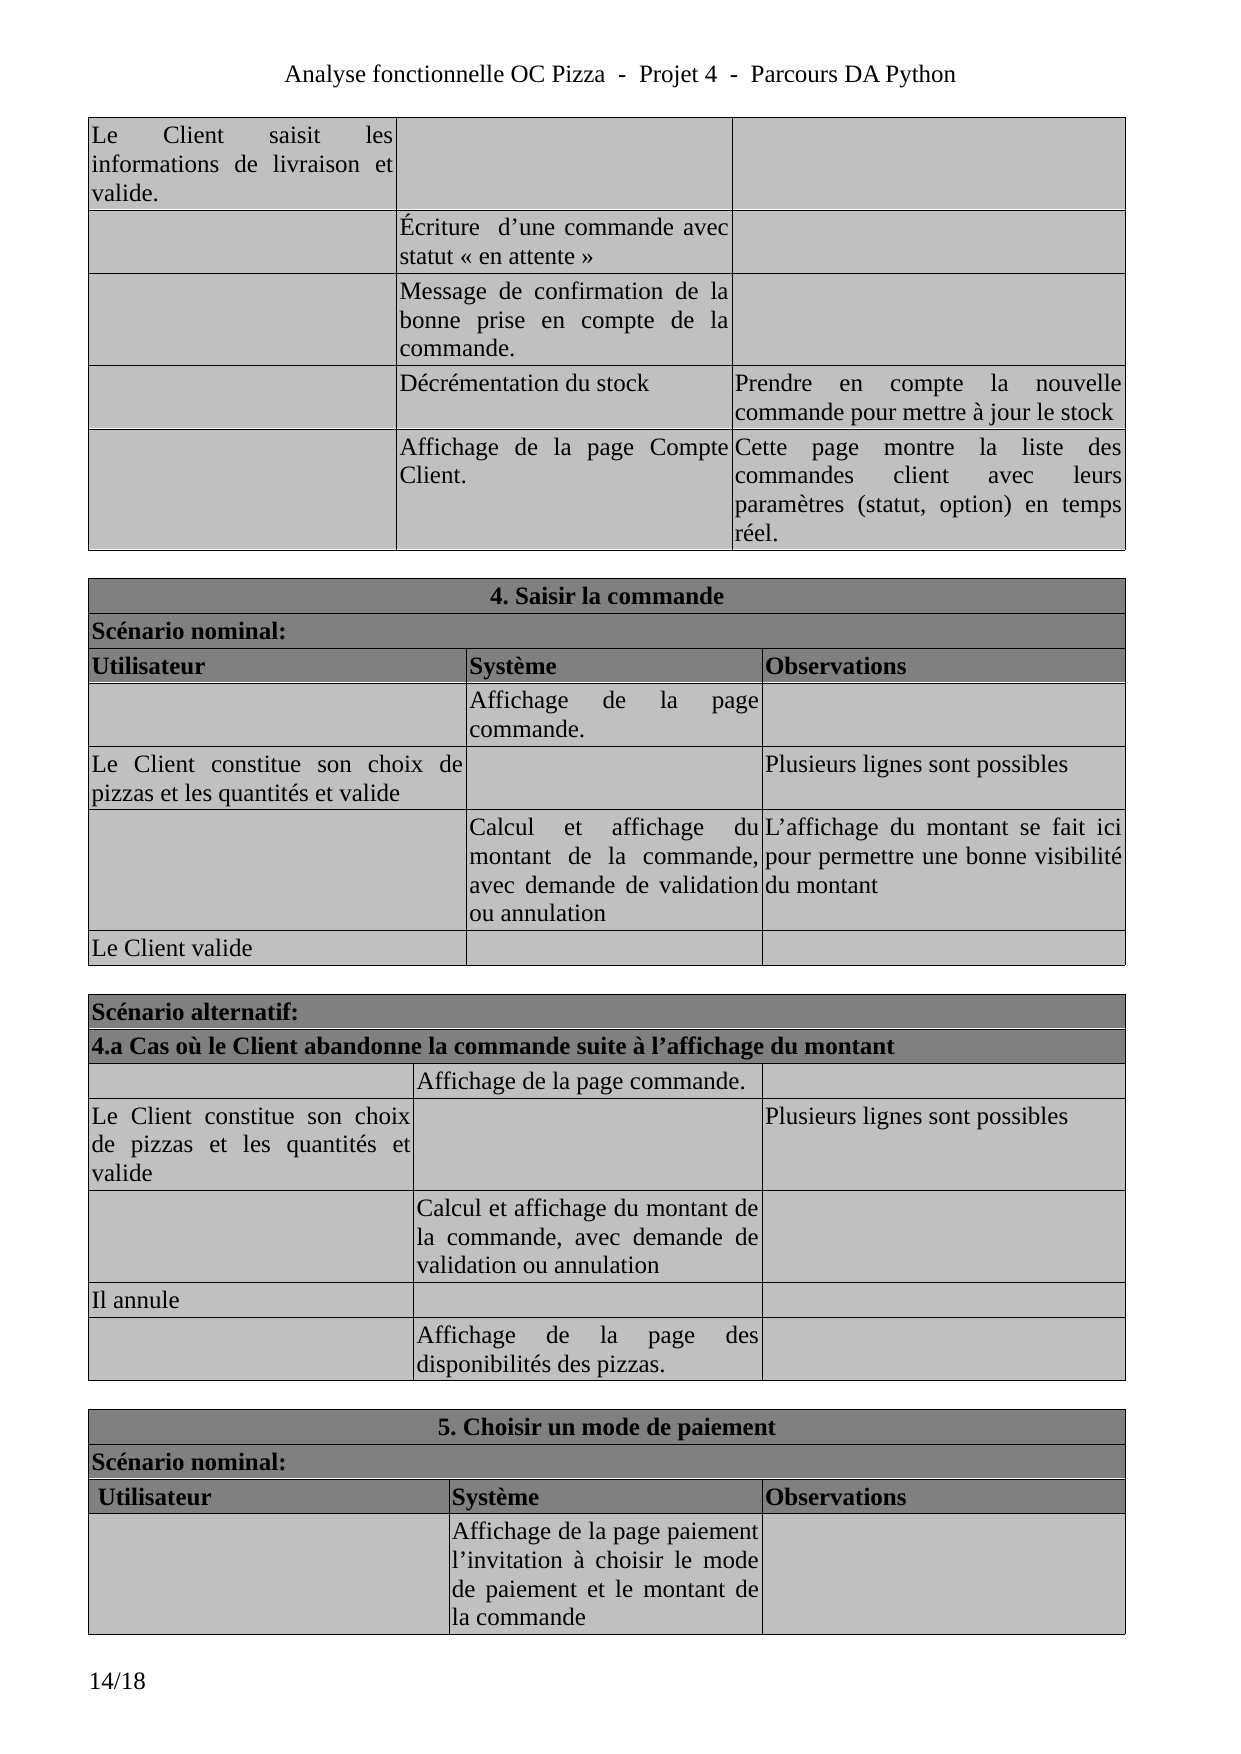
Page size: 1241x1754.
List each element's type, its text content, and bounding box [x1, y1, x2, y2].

table_cell Affichage de la page commande. [467, 684, 762, 746]
table_cell [89, 366, 396, 428]
table_cell Affichage de la page commande. [414, 1064, 762, 1098]
table_cell Le Client saisit les informations de livraison et valide. [89, 118, 396, 209]
table_cell Plusieurs lignes sont possibles [763, 747, 1125, 809]
table_cell [763, 1064, 1125, 1098]
table_cell [467, 747, 762, 809]
table_cell Calcul et affichage du montant de la commande, avec demande de validation ou annulation [414, 1191, 762, 1282]
table_cell [89, 1064, 413, 1098]
table_cell [414, 1283, 762, 1317]
table_cell Calcul et affichage du montant de la commande, avec demande de validation ou annulation [467, 810, 762, 930]
table_cell Le Client constitue son choix de pizzas et les quantités et valide [89, 1099, 413, 1190]
table_cell Prendre en compte la nouvelle commande pour mettre à jour le stock [733, 366, 1125, 428]
table_cell Message de confirmation de la bonne prise en compte de la commande. [397, 274, 732, 365]
table_header 4. Saisir la commande [89, 579, 1125, 613]
table_cell [89, 1191, 413, 1282]
table_cell [733, 118, 1125, 209]
table_cell Observations [763, 1480, 1125, 1513]
table_cell Scénario nominal: [89, 614, 1125, 648]
table_cell [89, 810, 466, 930]
table_cell [763, 1283, 1125, 1317]
table_cell [89, 430, 396, 549]
table_cell Écriture d’une commande avec statut « en attente » [397, 211, 732, 273]
table_cell [763, 931, 1125, 965]
table_cell [89, 211, 396, 273]
table_cell [763, 1191, 1125, 1282]
table_cell [397, 118, 732, 209]
table_cell Observations [763, 649, 1125, 682]
table_cell [89, 1514, 449, 1634]
table_cell [763, 1318, 1125, 1380]
table_cell Utilisateur [89, 1480, 449, 1513]
table_cell Plusieurs lignes sont possibles [763, 1099, 1125, 1190]
table_cell Affichage de la page Compte Client. [397, 430, 732, 549]
table_cell Le Client valide [89, 931, 466, 965]
table_cell [89, 274, 396, 365]
table_cell Scénario nominal: [89, 1445, 1125, 1478]
table_cell Utilisateur [89, 649, 466, 682]
table_header Scénario alternatif: [89, 995, 1125, 1028]
table_cell Cette page montre la liste des commandes client avec leurs paramètres (statut, option) en temps réel. [733, 430, 1125, 549]
table_cell [733, 211, 1125, 273]
table_cell Il annule [89, 1283, 413, 1317]
table_cell [467, 931, 762, 965]
table_cell Système [467, 649, 762, 682]
table_cell Décrémentation du stock [397, 366, 732, 428]
table_cell [414, 1099, 762, 1190]
table_cell Système [450, 1480, 762, 1513]
table_cell L’affichage du montant se fait ici pour permettre une bonne visibilité du montant [763, 810, 1125, 930]
table_header 5. Choisir un mode de paiement [89, 1410, 1125, 1444]
table_cell [733, 274, 1125, 365]
table_cell Affichage de la page paiement l’invitation à choisir le mode de paiement et le montant de la commande [450, 1514, 762, 1634]
table_cell 4.a Cas où le Client abandonne la commande suite à l’affichage du montant [89, 1030, 1125, 1063]
table_cell Le Client constitue son choix de pizzas et les quantités et valide [89, 747, 466, 809]
table_cell [763, 1514, 1125, 1634]
table_cell [89, 684, 466, 746]
table_cell [89, 1318, 413, 1380]
table_cell Affichage de la page des disponibilités des pizzas. [414, 1318, 762, 1380]
table_cell [763, 684, 1125, 746]
